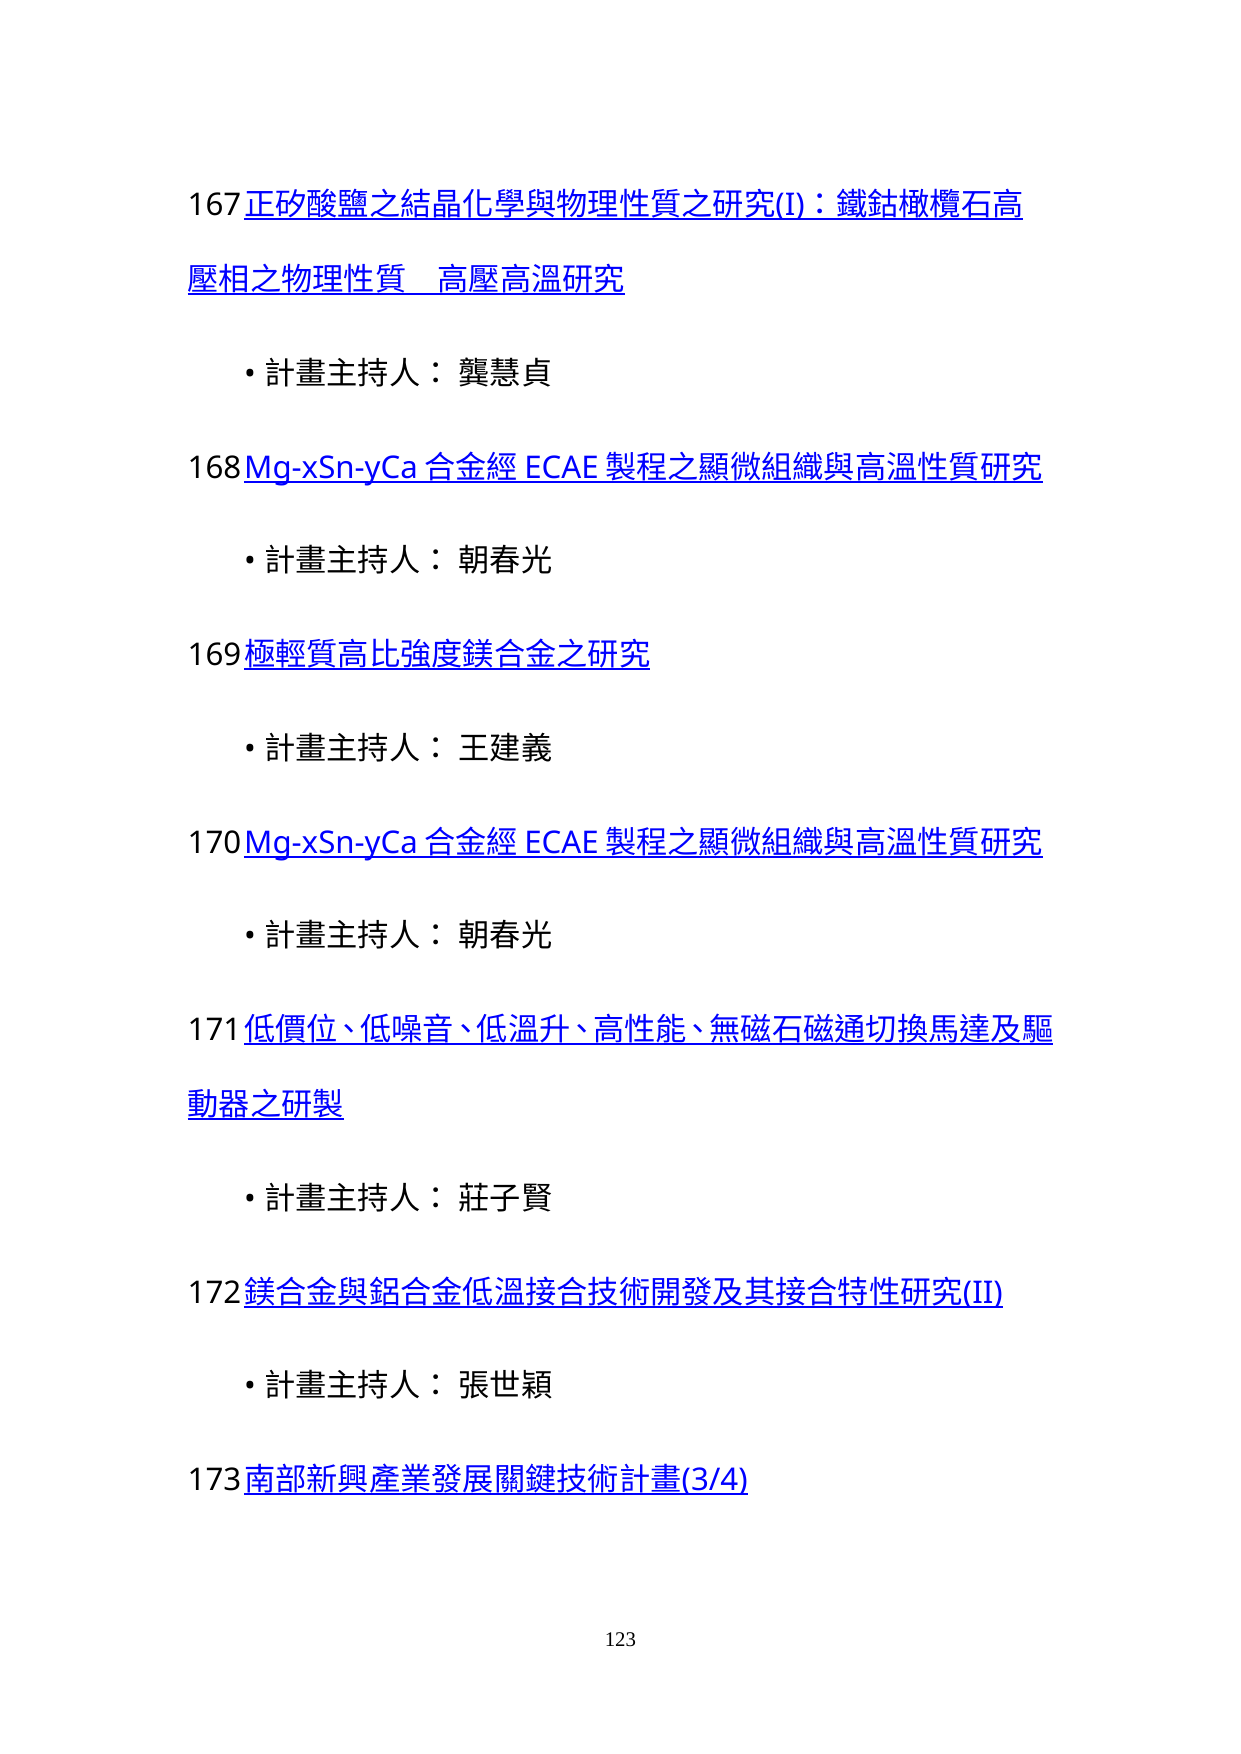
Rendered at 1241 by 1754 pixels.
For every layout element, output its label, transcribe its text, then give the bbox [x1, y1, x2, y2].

text 171 低價位、低噪音、低溫升、高性能、無磁石磁通切換馬達及驅動器之研製 [187, 989, 1053, 1139]
text 167 正矽酸鹽之結晶化學與物理性質之研究(I)：鐵鈷橄欖石高壓相之物理性質 高壓高溫研究 [187, 164, 1053, 314]
text • 計畫主持人： 朝春光 [187, 896, 1053, 971]
text 169 極輕質高比強度鎂合金之研究 [187, 614, 1053, 689]
text • 計畫主持人： 張世穎 [187, 1346, 1053, 1421]
text • 計畫主持人： 王建義 [187, 708, 1053, 783]
text • 計畫主持人： 龔慧貞 [187, 333, 1053, 408]
text • 計畫主持人： 朝春光 [187, 521, 1053, 596]
text 172 鎂合金與鋁合金低溫接合技術開發及其接合特性研究(II) [187, 1252, 1053, 1327]
text 173 南部新興產業發展關鍵技術計畫(3/4) [187, 1439, 1053, 1514]
text 168 Mg-xSn-yCa合金經ECAE製程之顯微組織與高溫性質研究 [187, 427, 1053, 502]
text • 計畫主持人： 莊子賢 [187, 1158, 1053, 1233]
text 170 Mg-xSn-yCa合金經ECAE製程之顯微組織與高溫性質研究 [187, 802, 1053, 877]
